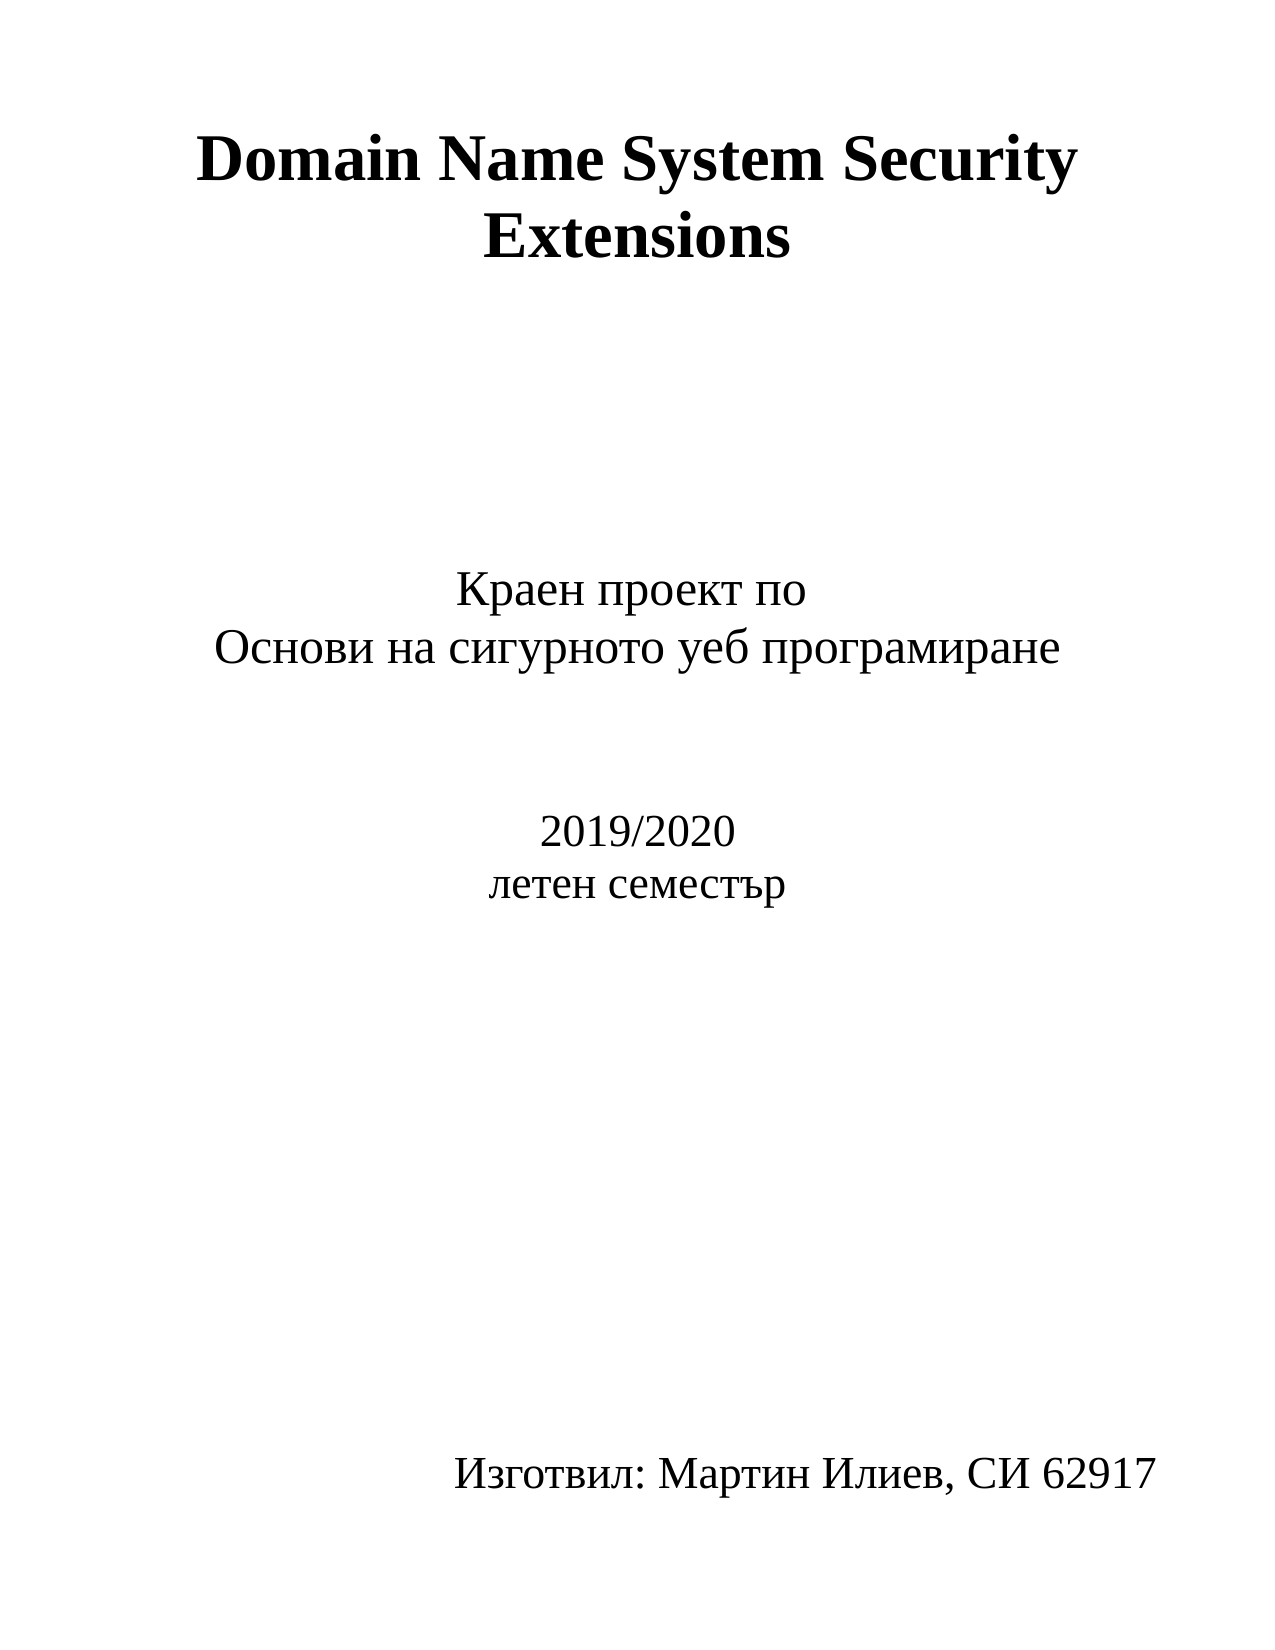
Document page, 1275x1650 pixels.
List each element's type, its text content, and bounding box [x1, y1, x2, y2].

text Краен проект по [118, 559, 1157, 616]
text 2019/2020 [118, 803, 1157, 856]
text Основи на сигурното уеб програмиране [118, 616, 1157, 674]
text Domain Name System Security Extensions [118, 118, 1157, 271]
text летен семестър [118, 856, 1157, 909]
text Изготвил: Мартин Илиев, СИ 62917 [118, 1445, 1157, 1498]
